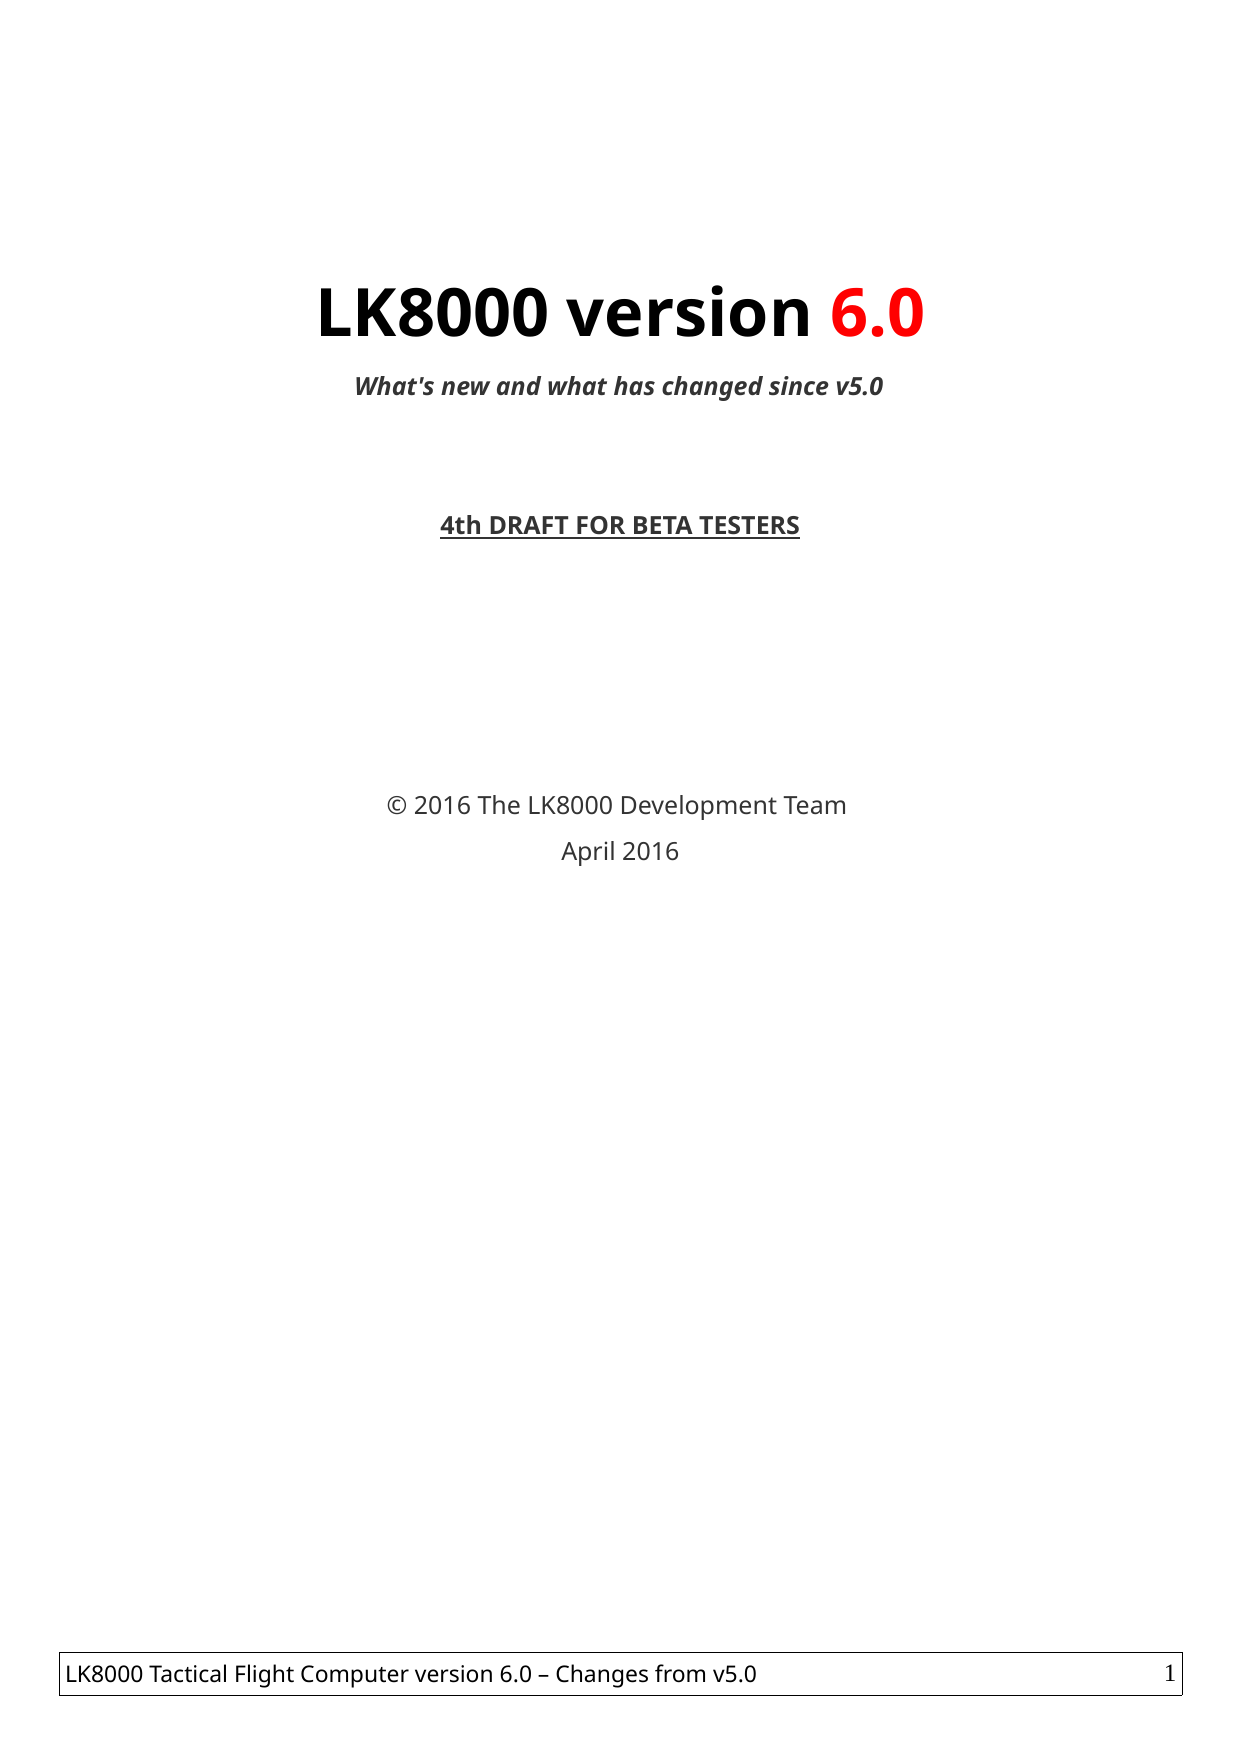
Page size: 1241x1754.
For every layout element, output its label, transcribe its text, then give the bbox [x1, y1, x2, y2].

text 4th DRAFT FOR BETA TESTERS [59, 508, 1181, 542]
text © 2016 The LK8000 Development Team [59, 787, 1181, 821]
text LK8000 version 6.0 [59, 265, 1181, 356]
text April 2016 [59, 834, 1181, 868]
text What's new and what has changed since v5.0 [59, 368, 1181, 402]
